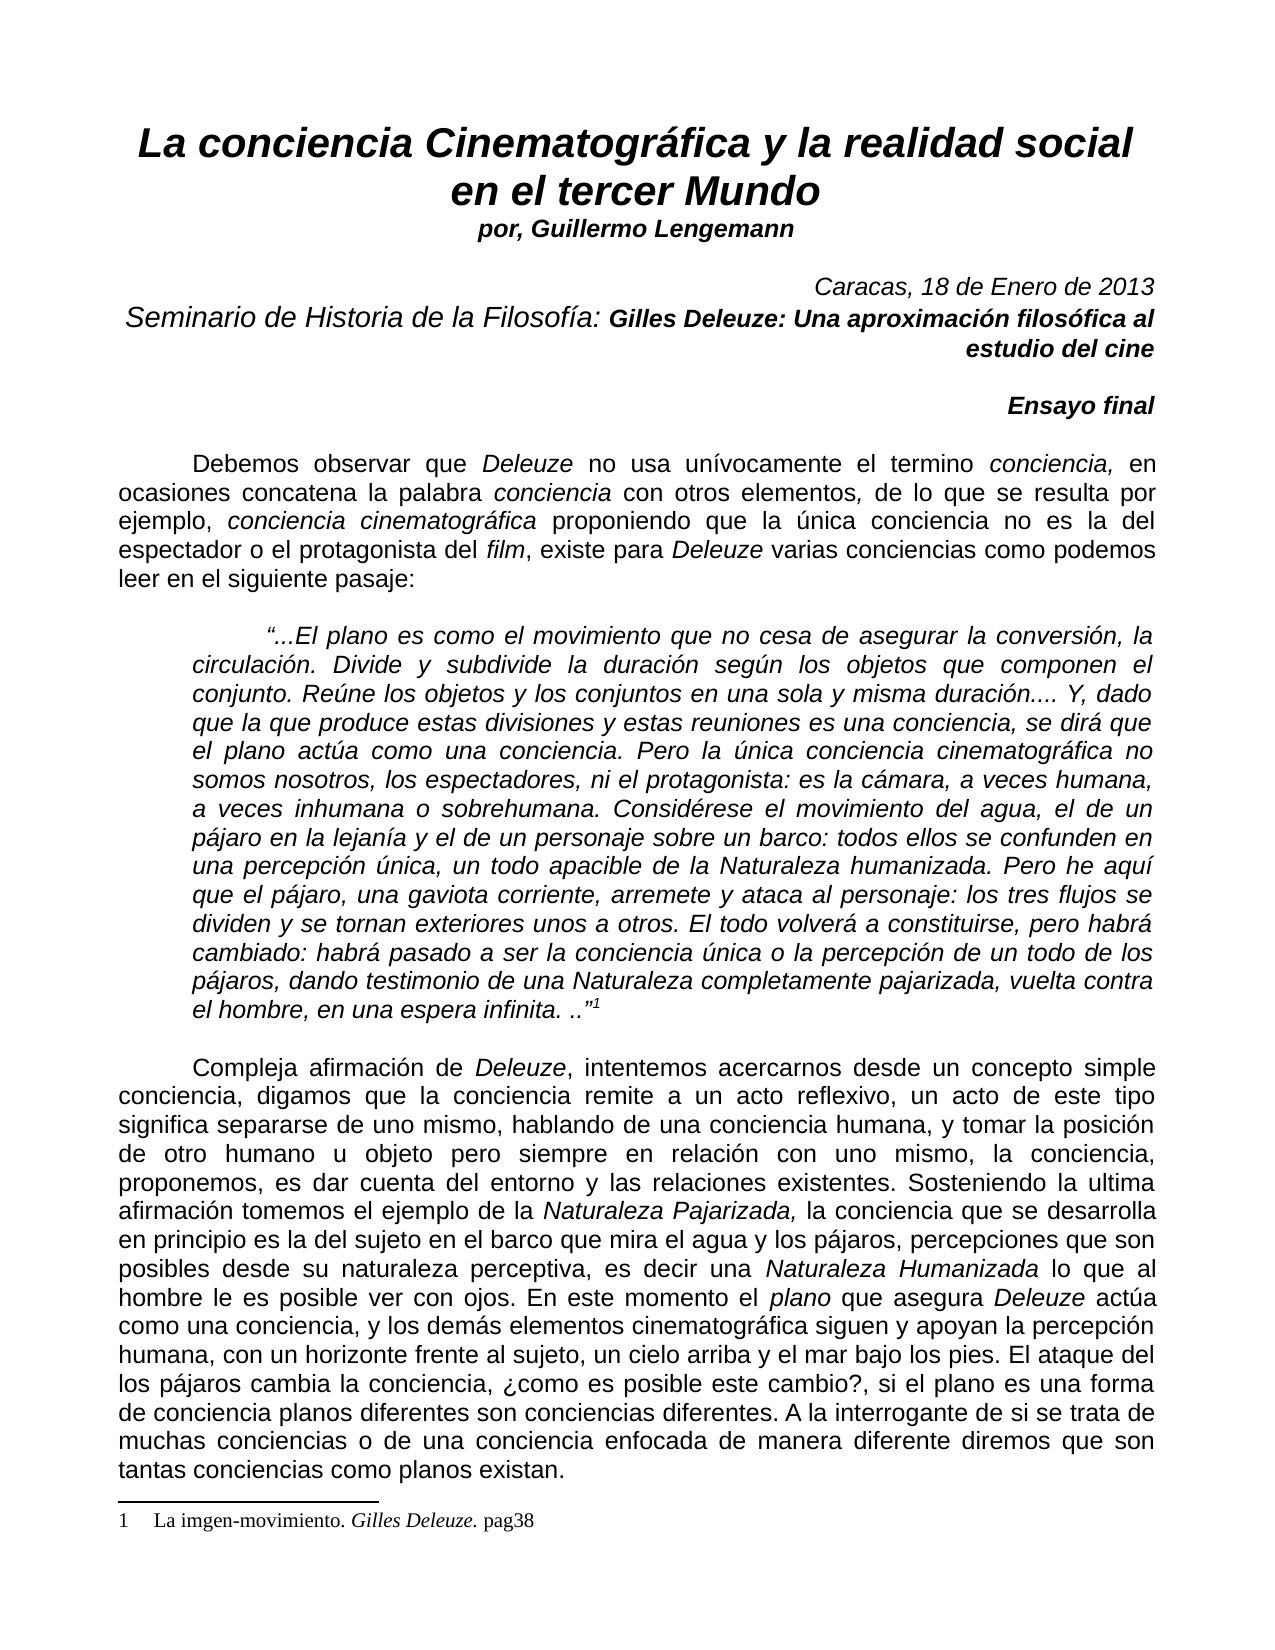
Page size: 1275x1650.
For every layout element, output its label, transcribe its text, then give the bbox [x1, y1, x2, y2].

text Debemos observar que Deleuze no usa unívocamente el termino conciencia, en ocasiones concatena la palabra conciencia con otros elementos, de lo que se resulta por ejemplo, conciencia cinematográfica proponiendo que la única conciencia no es la del espectador o el protagonista del film, existe para Deleuze varias conciencias como podemos leer en el siguiente pasaje: [118, 449, 1157, 592]
text “...El plano es como el movimiento que no cesa de asegurar la conversión, la circulación. Divide y subdivide la duración según los objetos que componen el conjunto. Reúne los objetos y los conjuntos en una sola y misma duración.... Y, dado que la que produce estas divisiones y estas reuniones es una conciencia, se dirá que el plano actúa como una conciencia. Pero la única conciencia cinematográfica no somos nosotros, los espectadores, ni el protagonista: es la cámara, a veces humana, a veces inhumana o sobrehumana. Considérese el movimiento del agua, el de un pájaro en la lejanía y el de un personaje sobre un barco: todos ellos se confunden en una percepción única, un todo apacible de la Naturaleza humanizada. Pero he aquí que el pájaro, una gaviota corriente, arremete y ataca al personaje: los tres flujos se dividen y se tornan exteriores unos a otros. El todo volverá a constituirse, pero habrá cambiado: habrá pasado a ser la conciencia única o la percepción de un todo de los pájaros, dando testimonio de una Naturaleza completamente pajarizada, vuelta contra el hombre, en una espera infinita. ..” [192, 621, 1157, 1024]
text por, Guillermo Lengemann [118, 214, 1157, 243]
text Caracas, 18 de Enero de 2013 [118, 271, 1157, 300]
text Ensayo final [118, 391, 1157, 420]
text Seminario de Historia de la Filosofía: Gilles Deleuze: Una aproximación filosófica al estudio del cine [118, 300, 1157, 362]
text La imgen-movimiento. Gilles Deleuze. pag38 [118, 1508, 1157, 1532]
text Compleja afirmación de Deleuze, intentemos acercarnos desde un concepto simple conciencia, digamos que la conciencia remite a un acto reflexivo, un acto de este tipo significa separarse de uno mismo, hablando de una conciencia humana, y tomar la posición de otro humano u objeto pero siempre en relación con uno mismo, la conciencia, proponemos, es dar cuenta del entorno y las relaciones existentes. Sosteniendo la ultima afirmación tomemos el ejemplo de la Naturaleza Pajarizada, la conciencia que se desarrolla en principio es la del sujeto en el barco que mira el agua y los pájaros, percepciones que son posibles desde su naturaleza perceptiva, es decir una Naturaleza Humanizada lo que al hombre le es posible ver con ojos. En este momento el plano que asegura Deleuze actúa como una conciencia, y los demás elementos cinematográfica siguen y apoyan la percepción humana, con un horizonte frente al sujeto, un cielo arriba y el mar bajo los pies. El ataque del los pájaros cambia la conciencia, ¿como es posible este cambio?, si el plano es una forma de conciencia planos diferentes son conciencias diferentes. A la interrogante de si se trata de muchas conciencias o de una conciencia enfocada de manera diferente diremos que son tantas conciencias como planos existan. [118, 1052, 1157, 1484]
text La conciencia Cinematográfica y la realidad social en el tercer Mundo [118, 118, 1157, 214]
